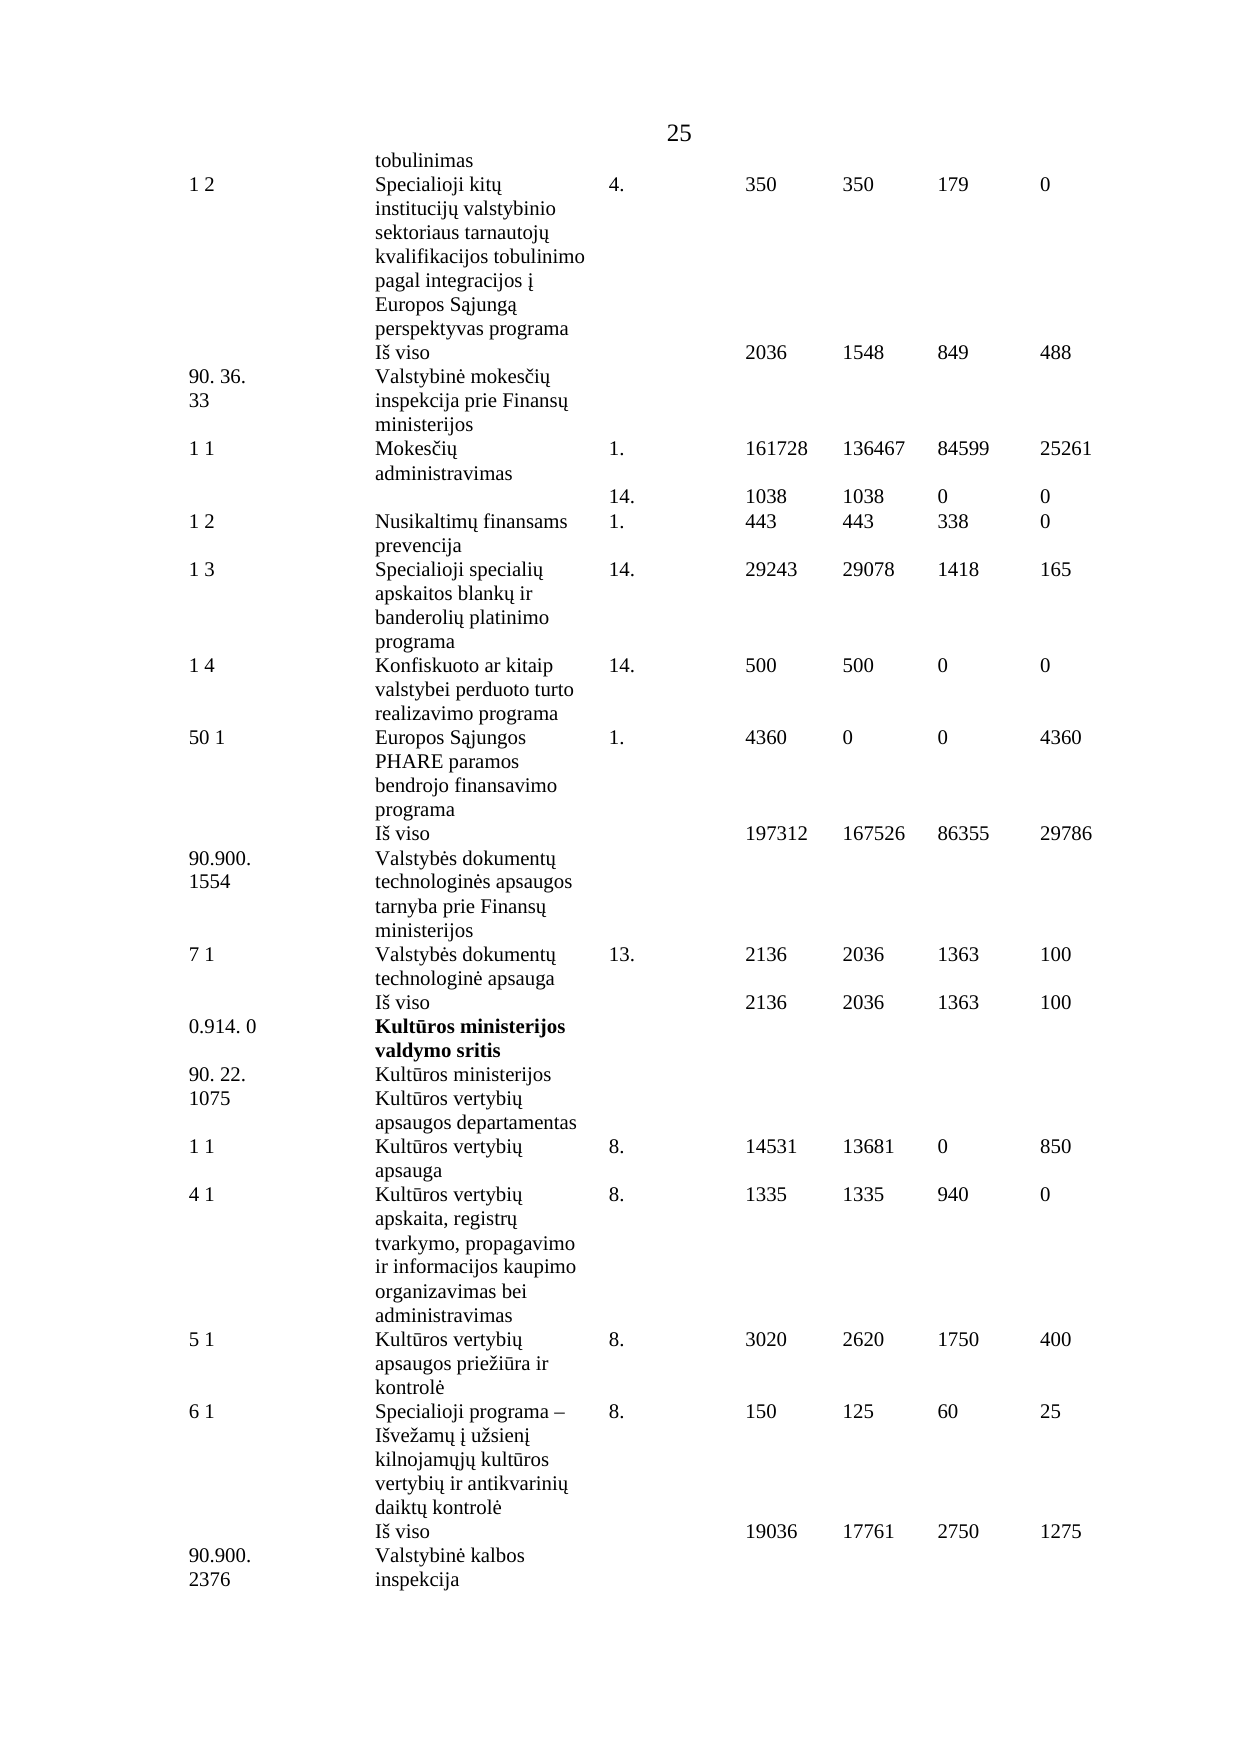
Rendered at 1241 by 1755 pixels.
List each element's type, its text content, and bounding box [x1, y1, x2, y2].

table_cell [734, 364, 831, 388]
table_cell 1363 [926, 942, 1029, 990]
table_cell [1029, 364, 1184, 388]
table_cell 4. [598, 172, 734, 340]
table_cell [598, 1014, 734, 1062]
table_cell Konfiskuoto ar kitaip valstybei perduoto turto realizavimo programa [364, 653, 597, 725]
table_cell [177, 990, 364, 1014]
table_cell 0 [926, 725, 1029, 821]
table_cell 14. [598, 653, 734, 725]
table_cell 1750 [926, 1327, 1029, 1399]
table_cell 197312 [734, 821, 831, 845]
table_cell tobulinimas [364, 148, 597, 172]
table_cell 90.900. [177, 1543, 364, 1567]
table_cell [177, 1519, 364, 1543]
table_cell 100 [1029, 990, 1184, 1014]
table_cell [926, 870, 1029, 942]
table_cell 940 [926, 1182, 1029, 1327]
table_cell 0 [926, 485, 1029, 508]
table_cell Iš viso [364, 1519, 597, 1543]
table_cell 1 4 [177, 653, 364, 725]
table_cell Valstybės dokumentų [364, 845, 597, 869]
table_cell 1554 [177, 870, 364, 942]
table_cell [926, 1062, 1029, 1086]
table_cell [598, 990, 734, 1014]
table_cell 1 2 [177, 509, 364, 557]
table_cell 50 1 [177, 725, 364, 821]
table_cell 0.914. 0 [177, 1014, 364, 1062]
table_cell 1363 [926, 990, 1029, 1014]
table_cell 2036 [831, 942, 926, 990]
table_cell 350 [831, 172, 926, 340]
table_cell 1038 [734, 485, 831, 508]
table_cell [1029, 1086, 1184, 1134]
table_cell Kultūros vertybių apskaita, registrų tvarkymo, propagavimo ir informacijos kaupimo organizavimas bei administravimas [364, 1182, 597, 1327]
table_cell 4 1 [177, 1182, 364, 1327]
table_cell [598, 1086, 734, 1134]
table_cell 86355 [926, 821, 1029, 845]
table_cell inspekcija [364, 1567, 597, 1591]
table_cell Specialioji kitų institucijų valstybinio sektoriaus tarnautojų kvalifikacijos tobulinimo pagal integracijos į Europos Sąjungą perspektyvas programa [364, 172, 597, 340]
table_cell 136467 [831, 436, 926, 484]
table_cell [734, 870, 831, 942]
table_cell [1029, 870, 1184, 942]
table_cell 13. [598, 942, 734, 990]
table_cell Valstybinė mokesčių [364, 364, 597, 388]
table_cell [1029, 1062, 1184, 1086]
table_cell 25261 [1029, 436, 1184, 484]
table_cell 7 1 [177, 942, 364, 990]
table_cell Europos Sąjungos PHARE paramos bendrojo finansavimo programa [364, 725, 597, 821]
table_cell 2036 [831, 990, 926, 1014]
table_cell [926, 364, 1029, 388]
table_cell Iš viso [364, 990, 597, 1014]
table_cell [831, 1014, 926, 1062]
table_cell Kultūros ministerijos [364, 1062, 597, 1086]
table_cell 1075 [177, 1086, 364, 1134]
table_cell [734, 1014, 831, 1062]
table_cell 1. [598, 509, 734, 557]
table_cell 13681 [831, 1134, 926, 1182]
table_cell 14. [598, 557, 734, 653]
table_cell [734, 1567, 831, 1591]
table_cell [177, 821, 364, 845]
table_cell 0 [1029, 172, 1184, 340]
table_cell 1 1 [177, 1134, 364, 1182]
table_cell 1 2 [177, 172, 364, 340]
table_cell 850 [1029, 1134, 1184, 1182]
table_cell 125 [831, 1399, 926, 1519]
table_cell 8. [598, 1182, 734, 1327]
table_cell [734, 1086, 831, 1134]
table_cell [177, 340, 364, 364]
table_cell [598, 1543, 734, 1567]
table_cell 14. [598, 485, 734, 508]
table_cell [598, 821, 734, 845]
table_cell 29078 [831, 557, 926, 653]
table_cell 19036 [734, 1519, 831, 1543]
table_cell 4360 [1029, 725, 1184, 821]
table_cell [831, 388, 926, 436]
table_cell 0 [831, 725, 926, 821]
table_cell 1335 [734, 1182, 831, 1327]
table_cell [177, 148, 364, 172]
table_cell 0 [926, 653, 1029, 725]
table_cell [831, 1543, 926, 1567]
table_cell [926, 1086, 1029, 1134]
table_cell 0 [1029, 509, 1184, 557]
table_cell 1 3 [177, 557, 364, 653]
table_cell [1029, 845, 1184, 869]
table_cell 338 [926, 509, 1029, 557]
table_cell 0 [1029, 1182, 1184, 1327]
table_cell 500 [734, 653, 831, 725]
table_cell 1335 [831, 1182, 926, 1327]
table_cell inspekcija prie Finansų ministerijos [364, 388, 597, 436]
table_cell 33 [177, 388, 364, 436]
table_cell [734, 1543, 831, 1567]
table_cell Kultūros vertybių apsauga [364, 1134, 597, 1182]
table_cell [598, 1062, 734, 1086]
table_cell 488 [1029, 340, 1184, 364]
table_cell [926, 148, 1029, 172]
table_cell 161728 [734, 436, 831, 484]
table_cell Valstybės dokumentų technologinė apsauga [364, 942, 597, 990]
table_cell Nusikaltimų finansams prevencija [364, 509, 597, 557]
table_cell 8. [598, 1399, 734, 1519]
table_cell Kultūros vertybių apsaugos departamentas [364, 1086, 597, 1134]
table_cell 1. [598, 436, 734, 484]
table_cell [598, 148, 734, 172]
table_cell 90.900. [177, 845, 364, 869]
table_cell 2376 [177, 1567, 364, 1591]
table_cell 29786 [1029, 821, 1184, 845]
table_cell [926, 1014, 1029, 1062]
table_cell 4360 [734, 725, 831, 821]
table_cell [598, 845, 734, 869]
table_cell 5 1 [177, 1327, 364, 1399]
table_cell 8. [598, 1327, 734, 1399]
table_cell [734, 845, 831, 869]
table_cell 2136 [734, 942, 831, 990]
table_cell 6 1 [177, 1399, 364, 1519]
table_cell Specialioji programa – Išvežamų į užsienį kilnojamųjų kultūros vertybių ir antikvarinių daiktų kontrolė [364, 1399, 597, 1519]
table_cell [598, 388, 734, 436]
table_cell 0 [926, 1134, 1029, 1182]
table_cell 150 [734, 1399, 831, 1519]
table_cell 0 [1029, 653, 1184, 725]
table_cell [831, 1062, 926, 1086]
table_cell 1418 [926, 557, 1029, 653]
table_cell 25 [1029, 1399, 1184, 1519]
table_cell [926, 845, 1029, 869]
table_cell [831, 870, 926, 942]
table_cell [1029, 1014, 1184, 1062]
table_cell 500 [831, 653, 926, 725]
table_cell 167526 [831, 821, 926, 845]
table_cell [598, 870, 734, 942]
table_cell 2620 [831, 1327, 926, 1399]
table_cell [1029, 1567, 1184, 1591]
table_cell [734, 148, 831, 172]
table_cell 443 [734, 509, 831, 557]
table_cell [1029, 1543, 1184, 1567]
table_cell 90. 36. [177, 364, 364, 388]
table_cell 14531 [734, 1134, 831, 1182]
table_cell 84599 [926, 436, 1029, 484]
table_cell 2136 [734, 990, 831, 1014]
table_cell 1 1 [177, 436, 364, 484]
table_cell 2036 [734, 340, 831, 364]
table_cell [1029, 388, 1184, 436]
table_cell [926, 388, 1029, 436]
table_cell [831, 845, 926, 869]
table_cell [734, 1062, 831, 1086]
table_cell 443 [831, 509, 926, 557]
table_cell 179 [926, 172, 1029, 340]
table_cell [831, 1086, 926, 1134]
table_cell 0 [1029, 485, 1184, 508]
table_cell 2750 [926, 1519, 1029, 1543]
table_cell 400 [1029, 1327, 1184, 1399]
table_cell [831, 1567, 926, 1591]
table_cell 29243 [734, 557, 831, 653]
table_cell 3020 [734, 1327, 831, 1399]
table_cell [831, 364, 926, 388]
table_cell 17761 [831, 1519, 926, 1543]
table_cell Valstybinė kalbos [364, 1543, 597, 1567]
table_cell [1029, 148, 1184, 172]
table_cell 60 [926, 1399, 1029, 1519]
table_cell Mokesčių administravimas [364, 436, 597, 484]
table_cell [734, 388, 831, 436]
table_cell 100 [1029, 942, 1184, 990]
table_cell [926, 1543, 1029, 1567]
table_cell Kultūros vertybių apsaugos priežiūra ir kontrolė [364, 1327, 597, 1399]
table_cell Iš viso [364, 821, 597, 845]
table_cell 8. [598, 1134, 734, 1182]
table_cell [364, 485, 597, 508]
table_cell 1275 [1029, 1519, 1184, 1543]
table_cell [598, 364, 734, 388]
table_cell [177, 485, 364, 508]
table_cell Iš viso [364, 340, 597, 364]
table_cell 1548 [831, 340, 926, 364]
table_cell 165 [1029, 557, 1184, 653]
table_cell [831, 148, 926, 172]
table_cell Specialioji specialių apskaitos blankų ir banderolių platinimo programa [364, 557, 597, 653]
table_cell 90. 22. [177, 1062, 364, 1086]
table_cell [926, 1567, 1029, 1591]
table_cell [598, 1567, 734, 1591]
table_cell 350 [734, 172, 831, 340]
table_cell 1. [598, 725, 734, 821]
table_cell [598, 1519, 734, 1543]
table_cell [598, 340, 734, 364]
table_cell 1038 [831, 485, 926, 508]
table_cell Kultūros ministerijos valdymo sritis [364, 1014, 597, 1062]
table_cell technologinės apsaugos tarnyba prie Finansų ministerijos [364, 870, 597, 942]
table_cell 849 [926, 340, 1029, 364]
